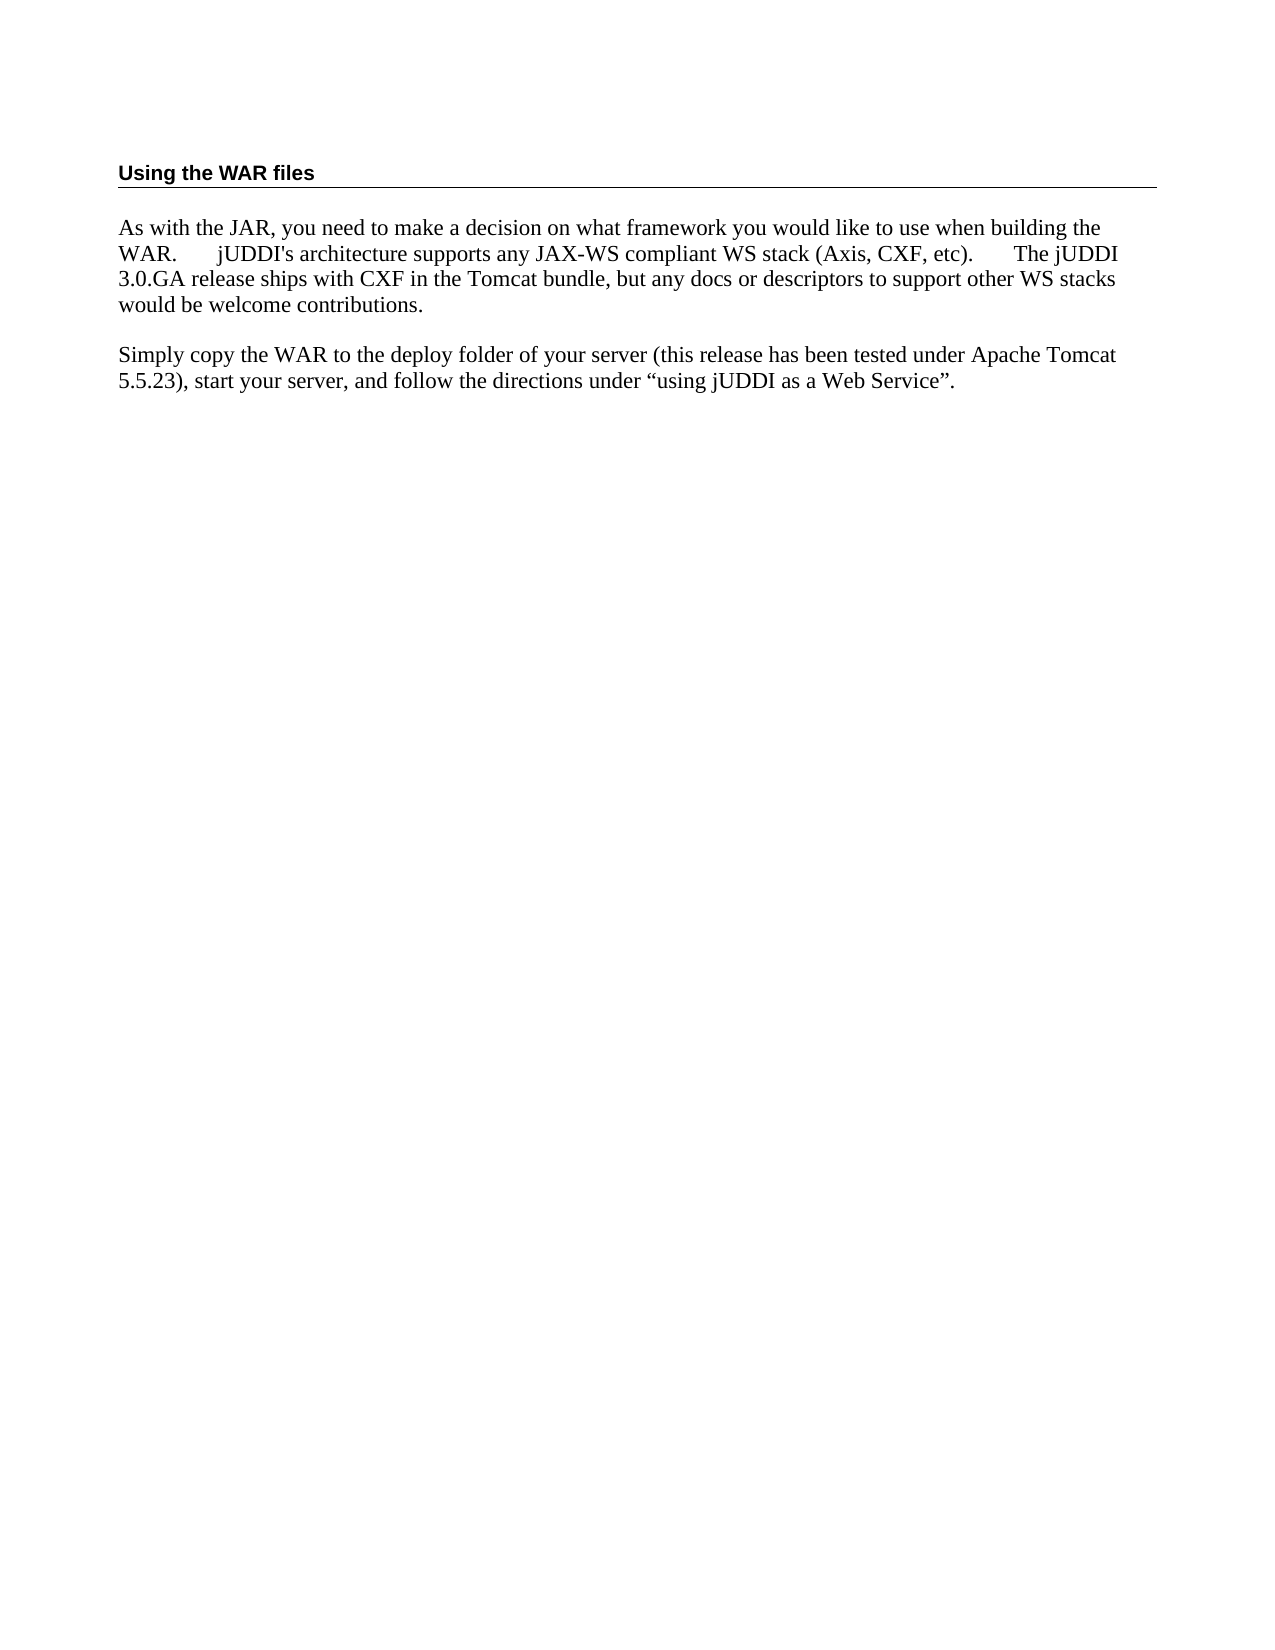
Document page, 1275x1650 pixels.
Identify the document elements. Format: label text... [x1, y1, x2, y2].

subtitle Using the WAR files [118, 162, 1157, 187]
text Simply copy the WAR to the deploy folder of your server (this release has been tested under Apache Tomcat 5.5.23), start your server, and follow the directions under “using jUDDI as a Web Service”. [118, 342, 1157, 393]
text As with the JAR, you need to make a decision on what framework you would like to use when building the WAR. jUDDI's architecture supports any JAX-WS compliant WS stack (Axis, CXF, etc). The jUDDI 3.0.GA release ships with CXF in the Tomcat bundle, but any docs or descriptors to support other WS stacks would be welcome contributions. [118, 215, 1157, 317]
